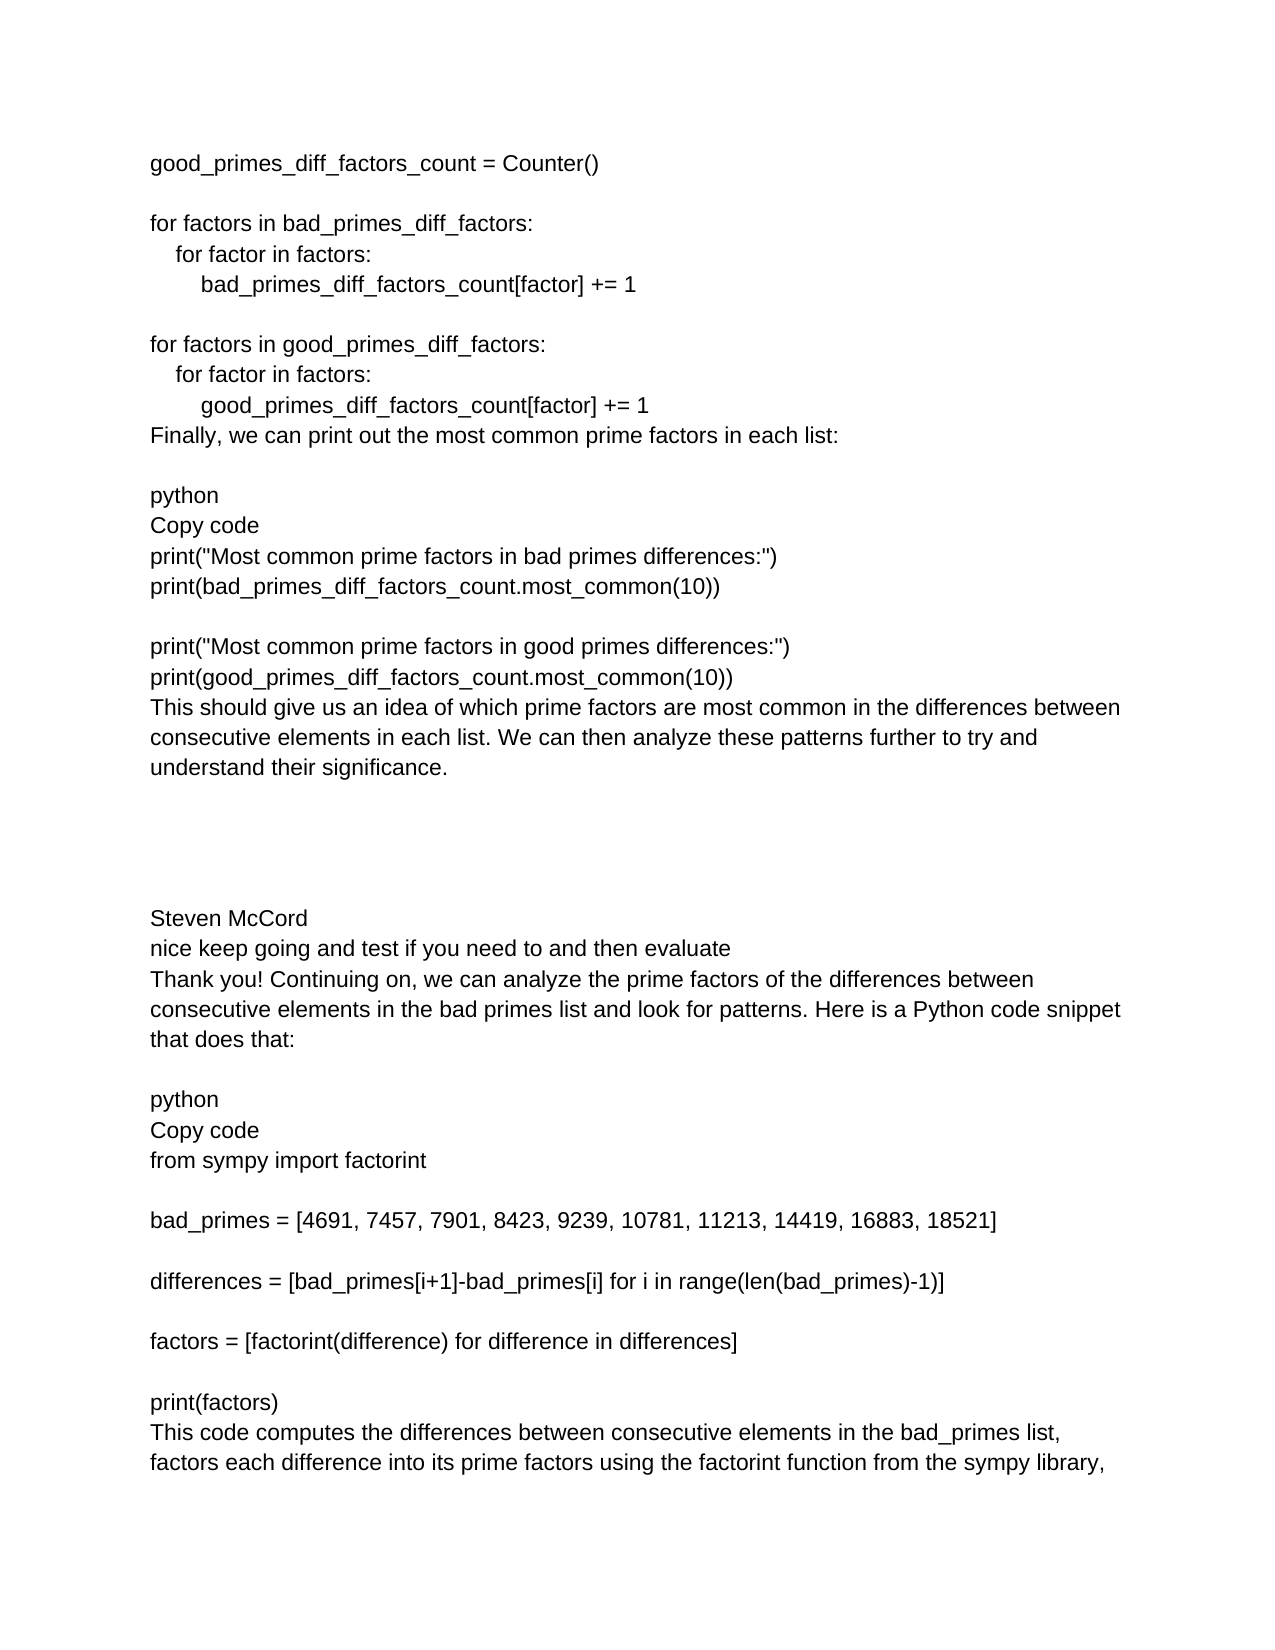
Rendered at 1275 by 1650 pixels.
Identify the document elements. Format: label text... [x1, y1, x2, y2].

text Steven McCord [150, 905, 1125, 932]
text Finally, we can print out the most common prime factors in each list: [150, 422, 1125, 448]
text for factors in good_primes_diff_factors: [150, 331, 1125, 358]
text python [150, 1086, 1125, 1113]
text print(factors) [150, 1388, 1125, 1415]
text good_primes_diff_factors_count = Counter() [150, 150, 1125, 176]
text bad_primes = [4691, 7457, 7901, 8423, 9239, 10781, 11213, 14419, 16883, 18521] [150, 1207, 1125, 1234]
text print("Most common prime factors in bad primes differences:") [150, 543, 1125, 569]
text Copy code [150, 1117, 1125, 1143]
text Thank you! Continuing on, we can analyze the prime factors of the differences between consecutive elements in the bad primes list and look for patterns. Here is a Python code snippet that does that: [150, 966, 1125, 1052]
text differences = [bad_primes[i+1]-bad_primes[i] for i in range(len(bad_primes)-1)] [150, 1268, 1125, 1294]
text for factors in bad_primes_diff_factors: [150, 210, 1125, 237]
text python [150, 482, 1125, 509]
text This should give us an idea of which prime factors are most common in the differences between consecutive elements in each list. We can then analyze these patterns further to try and understand their significance. [150, 694, 1125, 781]
text good_primes_diff_factors_count[factor] += 1 [150, 392, 1125, 418]
text for factor in factors: [150, 361, 1125, 388]
text bad_primes_diff_factors_count[factor] += 1 [150, 271, 1125, 297]
text Copy code [150, 512, 1125, 539]
text from sympy import factorint [150, 1147, 1125, 1173]
text This code computes the differences between consecutive elements in the bad_primes list, factors each difference into its prime factors using the factorint function from the sympy library, [150, 1419, 1125, 1475]
text factors = [factorint(difference) for difference in differences] [150, 1328, 1125, 1354]
text for factor in factors: [150, 241, 1125, 267]
text print("Most common prime factors in good primes differences:") [150, 633, 1125, 660]
text nice keep going and test if you need to and then evaluate [150, 935, 1125, 962]
text print(good_primes_diff_factors_count.most_common(10)) [150, 663, 1125, 690]
text print(bad_primes_diff_factors_count.most_common(10)) [150, 573, 1125, 599]
